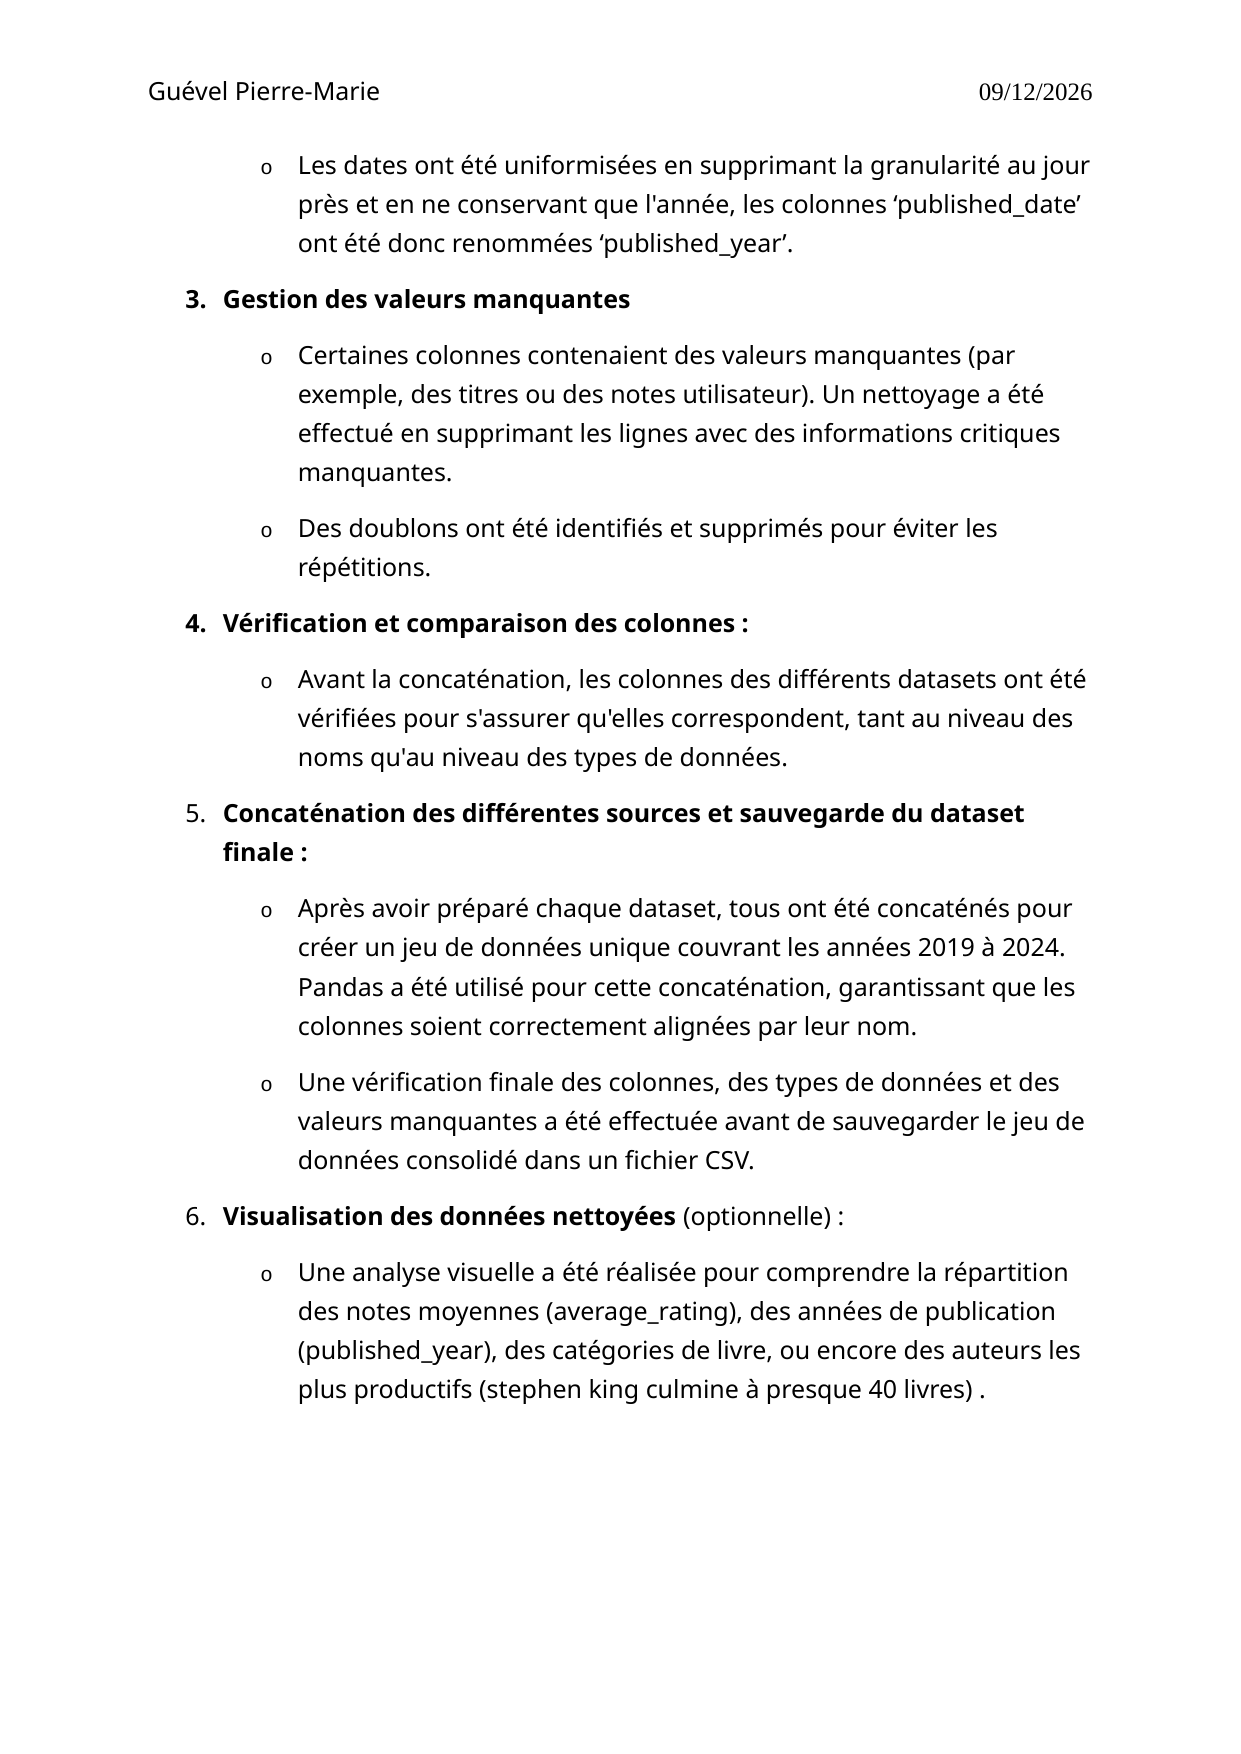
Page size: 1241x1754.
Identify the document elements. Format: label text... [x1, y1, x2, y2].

list Vérification et comparaison des colonnes : [185, 606, 1093, 640]
list Une vérification finale des colonnes, des types de données et des valeurs manquantes a été effectuée avant de sauvegarder le jeu de données consolidé dans un fichier CSV. [260, 1064, 1093, 1177]
list Une analyse visuelle a été réalisée pour comprendre la répartition des notes moyennes (average_rating), des années de publication (published_year), des catégories de livre, ou encore des auteurs les plus productifs (stephen king culmine à presque 40 livres) . [260, 1254, 1093, 1406]
list Gestion des valeurs manquantes [185, 282, 1093, 316]
list Des doublons ont été identifiés et supprimés pour éviter les répétitions. [260, 511, 1093, 584]
list Certaines colonnes contenaient des valeurs manquantes (par exemple, des titres ou des notes utilisateur). Un nettoyage a été effectué en supprimant les lignes avec des informations critiques manquantes. [260, 338, 1093, 489]
list Les dates ont été uniformisées en supprimant la granularité au jour près et en ne conservant que l'année, les colonnes ‘published_date’ ont été donc renommées ‘published_year’. [260, 148, 1093, 260]
list Concaténation des différentes sources et sauvegarde du dataset finale : [185, 796, 1093, 869]
list Avant la concaténation, les colonnes des différents datasets ont été vérifiées pour s'assurer qu'elles correspondent, tant au niveau des noms qu'au niveau des types de données. [260, 662, 1093, 774]
list Après avoir préparé chaque dataset, tous ont été concaténés pour créer un jeu de données unique couvrant les années 2019 à 2024. Pandas a été utilisé pour cette concaténation, garantissant que les colonnes soient correctement alignées par leur nom. [260, 891, 1093, 1042]
list Visualisation des données nettoyées (optionnelle) : [185, 1198, 1093, 1232]
